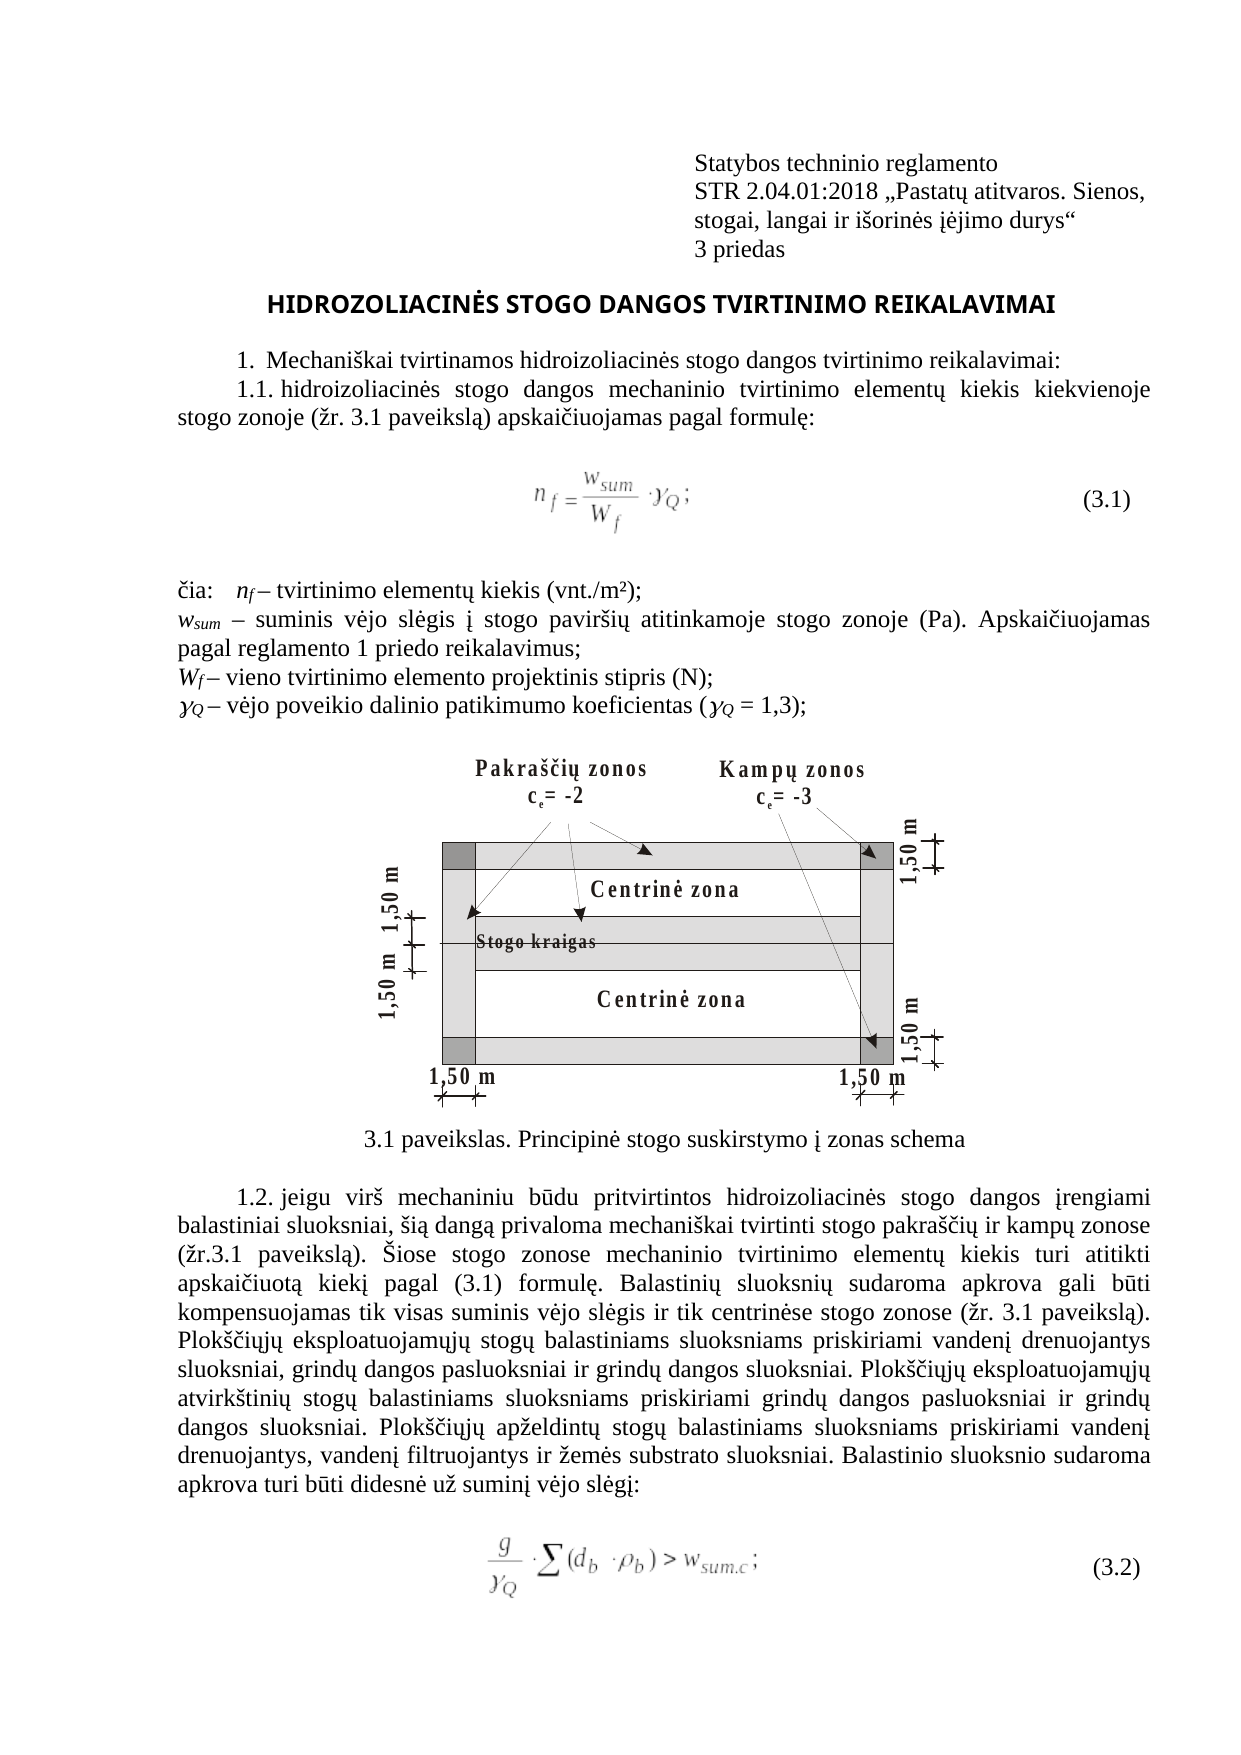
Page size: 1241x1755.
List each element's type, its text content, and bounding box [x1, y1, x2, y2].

text STR 2.04.01:2018 „Pastatų atitvaros. Sienos, stogai, langai ir išorinės įėjimo durys“ [694, 176, 1152, 234]
text wsum – suminis vėjo slėgis į stogo paviršių atitinkamoje stogo zonoje (Pa). Apskaičiuojamas pagal reglamento 1 priedo reikalavimus; [177, 604, 1152, 662]
subtitle Hidrozoliacinės stogo dangos tvirtinimo Reikalavimai [177, 287, 1152, 321]
text 3.1 paveikslas. Principinė stogo suskirstymo į zonas schema [177, 1124, 1152, 1153]
text 1. Mechaniškai tvirtinamos hidroizoliacinės stogo dangos tvirtinimo reikalavimai: [236, 345, 1152, 374]
table_header [177, 1527, 1069, 1609]
text Q – vėjo poveikio dalinio patikimumo koeficientas (Q = 1,3); [177, 690, 1152, 719]
table_header (3.2) [1069, 1527, 1152, 1609]
text čia: nf – tvirtinimo elementų kiekis (vnt./m²); [177, 575, 1152, 604]
text 1.2. jeigu virš mechaniniu būdu pritvirtintos hidroizoliacinės stogo dangos įrengiami balastiniai sluoksniai, šią dangą privaloma mechaniškai tvirtinti stogo pakraščių ir kampų zonose (žr.3.1 paveikslą). Šiose stogo zonose mechaninio tvirtinimo elementų kiekis turi atitikti apskaičiuotą kiekį pagal (3.1) formulę. Balastinių sluoksnių sudaroma apkrova gali būti kompensuojamas tik visas suminis vėjo slėgis ir tik centrinėse stogo zonose (žr. 3.1 paveikslą). Plokščiųjų eksploatuojamųjų stogų balastiniams sluoksniams priskiriami vandenį drenuojantys sluoksniai, grindų dangos pasluoksniai ir grindų dangos sluoksniai. Plokščiųjų eksploatuojamųjų atvirkštinių stogų balastiniams sluoksniams priskiriami grindų dangos pasluoksniai ir grindų dangos sluoksniai. Plokščiųjų apželdintų stogų balastiniams sluoksniams priskiriami vandenį drenuojantys, vandenį filtruojantys ir žemės substrato sluoksniai. Balastinio sluoksnio sudaroma apkrova turi būti didesnė už suminį vėjo slėgį: [177, 1182, 1152, 1498]
table_header [177, 460, 1047, 575]
text Statybos techninio reglamento [694, 148, 1152, 176]
text Wf – vieno tvirtinimo elemento projektinis stipris (N); [177, 662, 1152, 690]
text 3 priedas [694, 234, 1152, 263]
text 1.1. hidroizoliacinės stogo dangos mechaninio tvirtinimo elementų kiekis kiekvienoje stogo zonoje (žr. 3.1 paveikslą) apskaičiuojamas pagal formulę: [177, 374, 1152, 431]
table_header (3.1) [1047, 460, 1142, 575]
